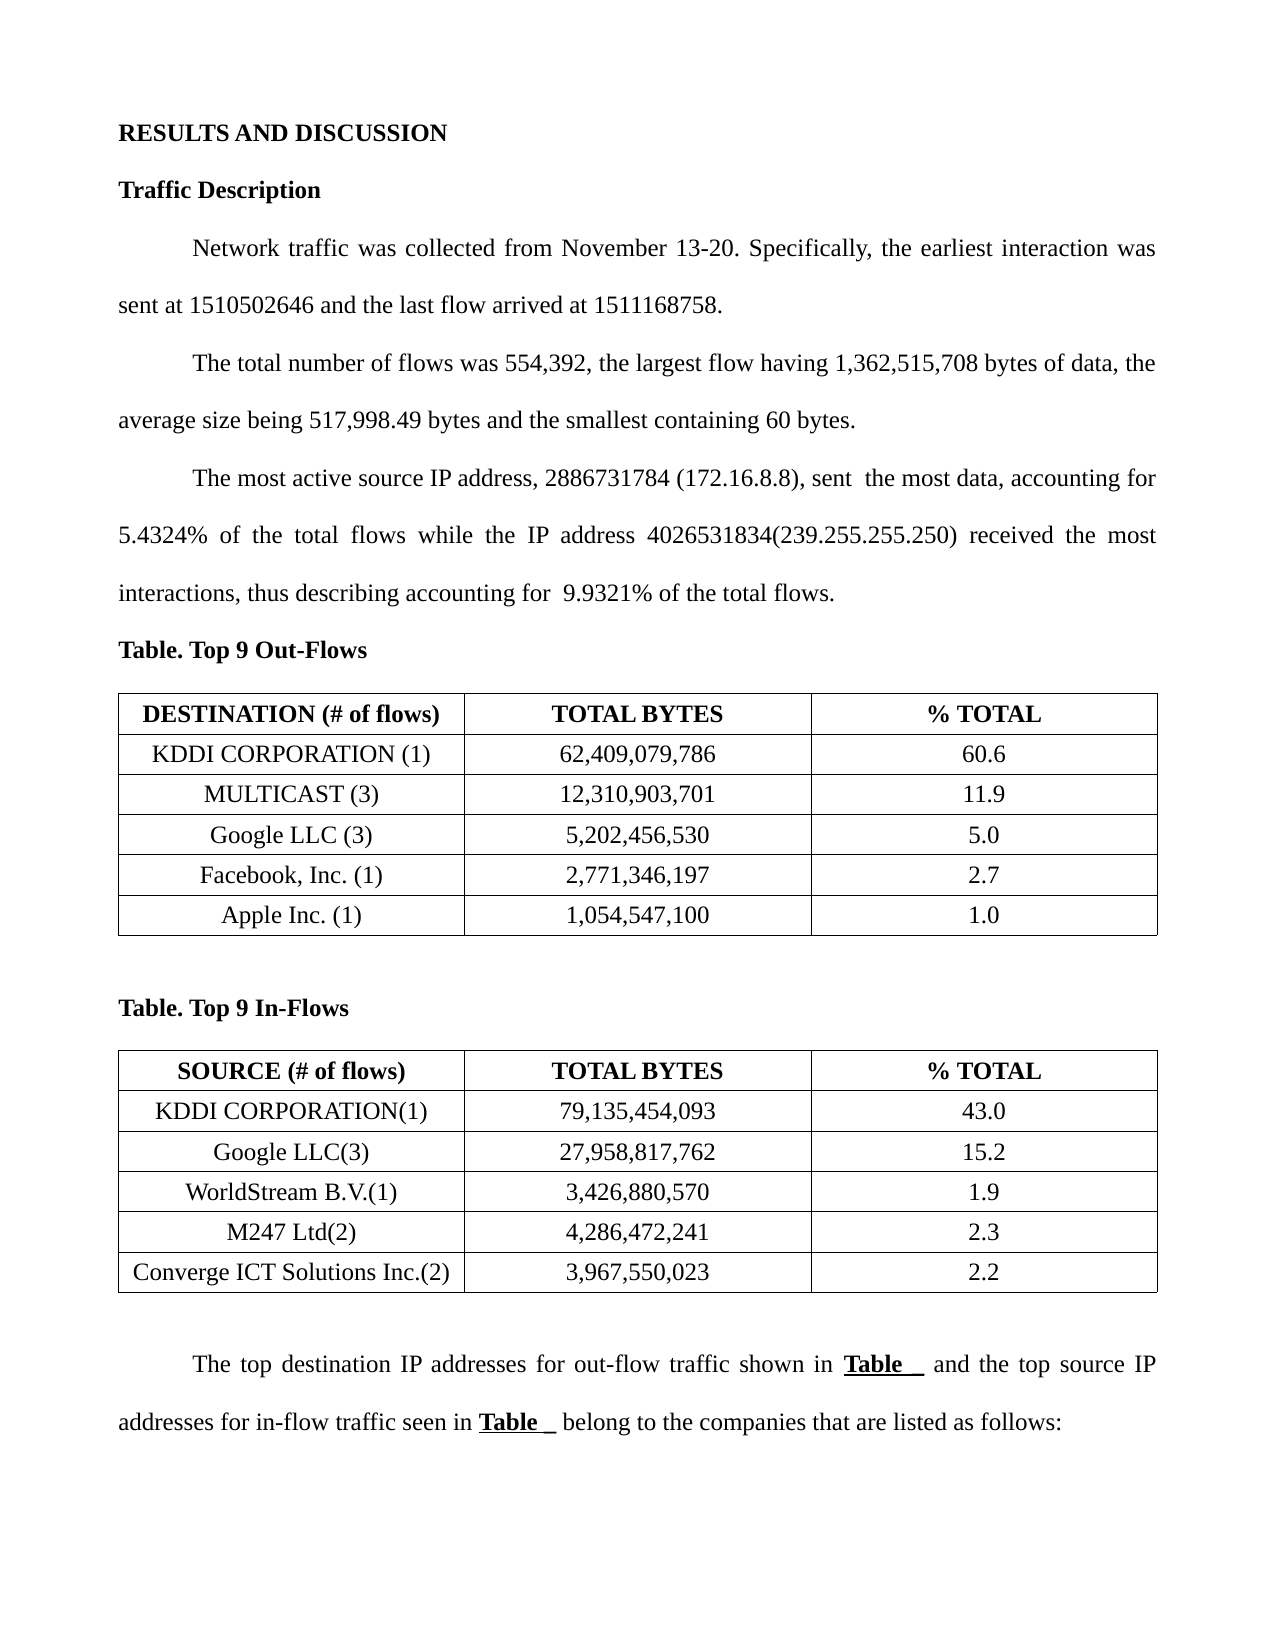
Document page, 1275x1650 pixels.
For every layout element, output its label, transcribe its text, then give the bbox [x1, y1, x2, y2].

text RESULTS AND DISCUSSION [118, 118, 1157, 147]
table_cell M247 Ltd(2) [119, 1212, 464, 1252]
table_cell 1,054,547,100 [465, 896, 811, 935]
text Table. Top 9 In-Flows [118, 993, 1157, 1021]
table_cell 1.9 [812, 1172, 1157, 1211]
table_cell 4,286,472,241 [465, 1212, 811, 1252]
table_cell 43.0 [812, 1091, 1157, 1131]
table_cell 79,135,454,093 [465, 1091, 811, 1131]
table_cell 3,967,550,023 [465, 1253, 811, 1292]
table_cell 2,771,346,197 [465, 855, 811, 895]
table_cell Apple Inc. (1) [119, 896, 464, 935]
text Table. Top 9 Out-Flows [118, 636, 1157, 664]
table_cell 27,958,817,762 [465, 1132, 811, 1171]
table_cell MULTICAST (3) [119, 775, 464, 814]
table_cell 15.2 [812, 1132, 1157, 1171]
table_cell 3,426,880,570 [465, 1172, 811, 1211]
table_cell WorldStream B.V.(1) [119, 1172, 464, 1211]
text Network traffic was collected from November 13-20. Specifically, the earliest interaction was sent at 1510502646 and the last flow arrived at 1511168758. [118, 233, 1157, 319]
table_header % TOTAL [812, 694, 1157, 733]
table_cell 62,409,079,786 [465, 735, 811, 774]
table_cell KDDI CORPORATION (1) [119, 735, 464, 774]
table_cell 12,310,903,701 [465, 775, 811, 814]
table_cell 60.6 [812, 735, 1157, 774]
table_header TOTAL BYTES [465, 1051, 811, 1090]
table_header SOURCE (# of flows) [119, 1051, 464, 1090]
table_cell 5.0 [812, 815, 1157, 854]
table_cell 11.9 [812, 775, 1157, 814]
table_cell KDDI CORPORATION(1) [119, 1091, 464, 1131]
table_header TOTAL BYTES [465, 694, 811, 733]
table_header DESTINATION (# of flows) [119, 694, 464, 733]
table_cell Google LLC(3) [119, 1132, 464, 1171]
table_cell 2.2 [812, 1253, 1157, 1292]
text The top destination IP addresses for out-flow traffic shown in Table _ and the top source IP addresses for in-flow traffic seen in Table _ belong to the companies that are listed as follows: [118, 1349, 1157, 1436]
text The most active source IP address, 2886731784 (172.16.8.8), sent the most data, accounting for 5.4324% of the total flows while the IP address 4026531834(239.255.255.250) received the most interactions, thus describing accounting for 9.9321% of the total flows. [118, 463, 1157, 607]
table_cell 5,202,456,530 [465, 815, 811, 854]
table_header % TOTAL [812, 1051, 1157, 1090]
table_cell Facebook, Inc. (1) [119, 855, 464, 895]
table_cell 1.0 [812, 896, 1157, 935]
table_cell Google LLC (3) [119, 815, 464, 854]
text Traffic Description [118, 176, 1157, 204]
table_cell 2.3 [812, 1212, 1157, 1252]
table_cell 2.7 [812, 855, 1157, 895]
table_cell Converge ICT Solutions Inc.(2) [119, 1253, 464, 1292]
text The total number of flows was 554,392, the largest flow having 1,362,515,708 bytes of data, the average size being 517,998.49 bytes and the smallest containing 60 bytes. [118, 348, 1157, 434]
